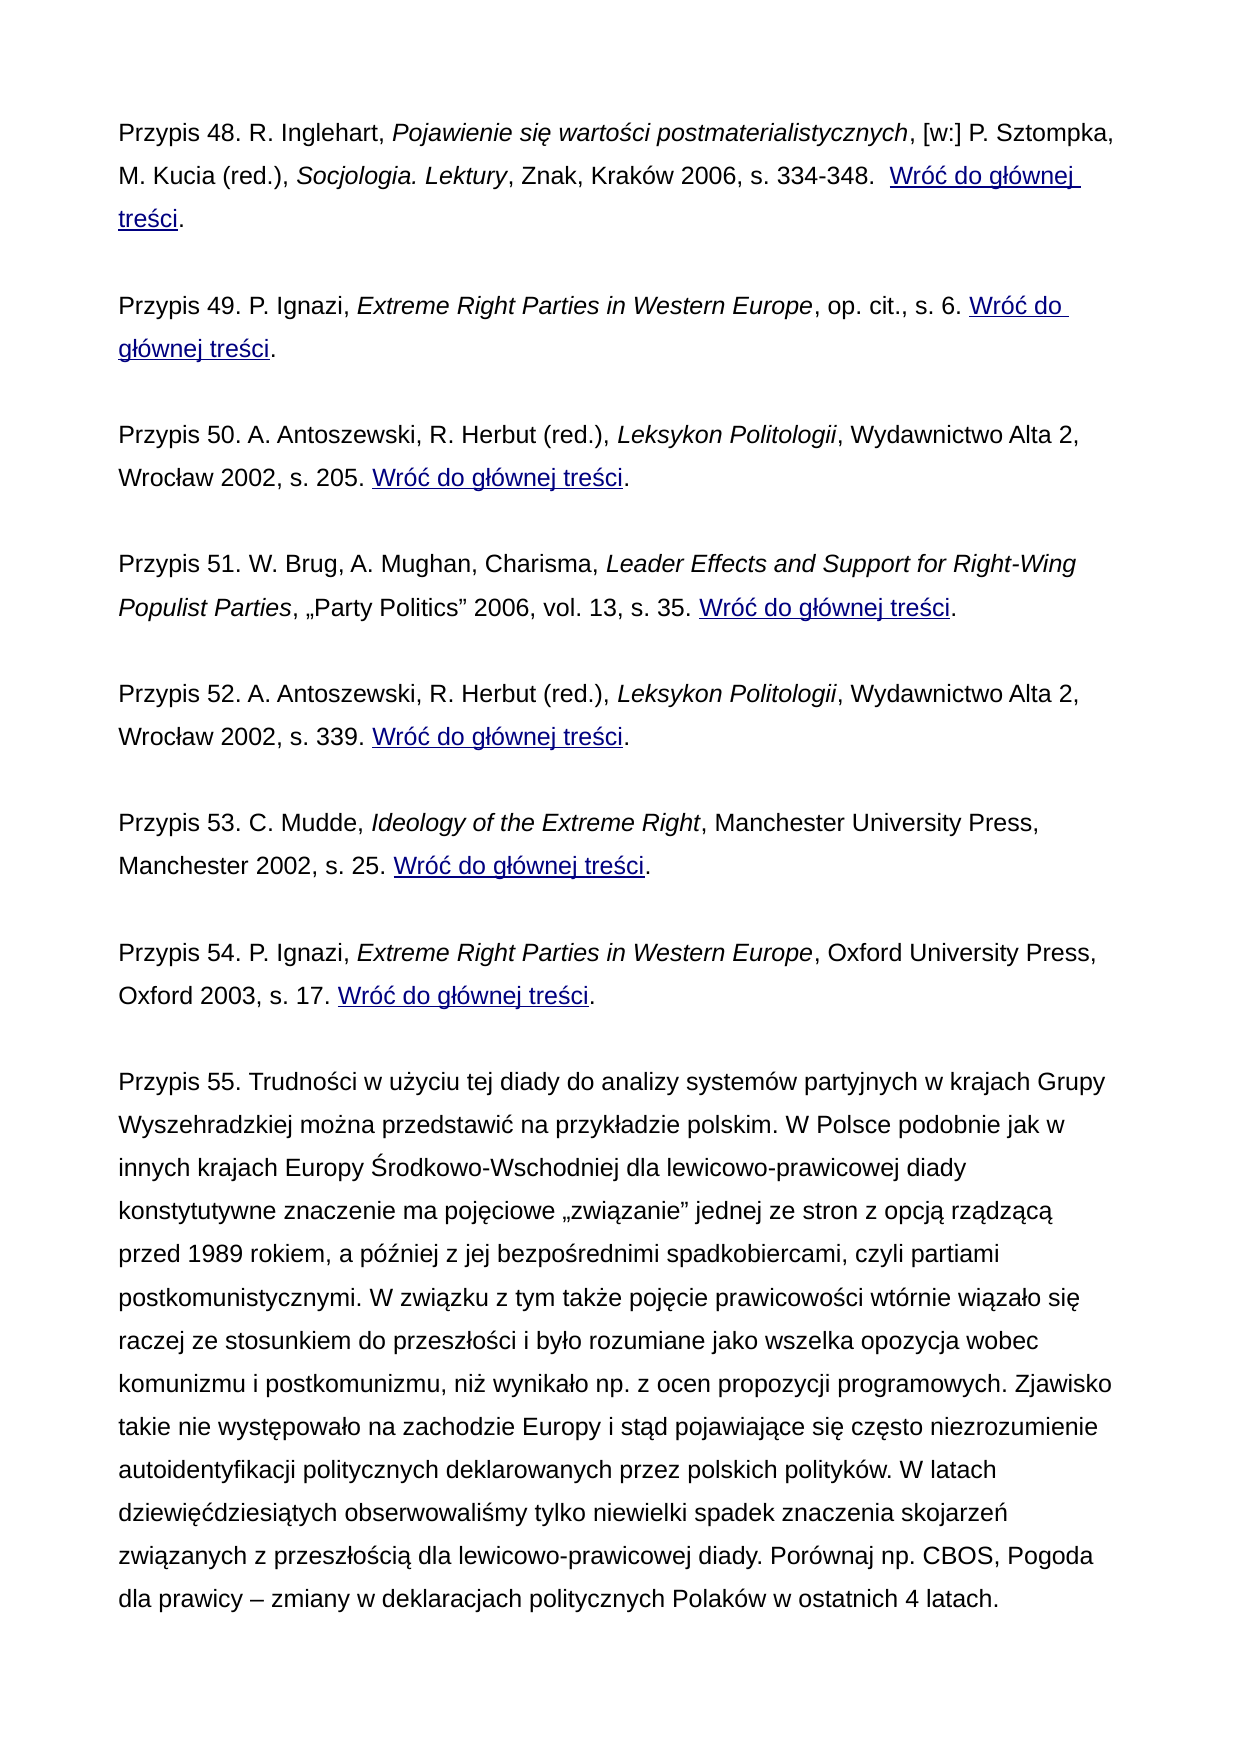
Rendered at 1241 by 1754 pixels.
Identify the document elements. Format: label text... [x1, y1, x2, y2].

text Przypis 53. C. Mudde, Ideology of the Extreme Right, Manchester University Press, Manchester 2002, s. 25. Wróć do głównej treści. [118, 808, 1122, 880]
text Przypis 52. A. Antoszewski, R. Herbut (red.), Leksykon Politologii, Wydawnictwo Alta 2, Wrocław 2002, s. 339. Wróć do głównej treści. [118, 679, 1122, 751]
text Przypis 50. A. Antoszewski, R. Herbut (red.), Leksykon Politologii, Wydawnictwo Alta 2, Wrocław 2002, s. 205. Wróć do głównej treści. [118, 420, 1122, 492]
text Przypis 48. R. Inglehart, Pojawienie się wartości postmaterialistycznych, [w:] P. Sztompka, M. Kucia (red.), Socjologia. Lektury, Znak, Kraków 2006, s. 334-348. Wróć do głównej treści. [118, 118, 1122, 233]
text Przypis 54. P. Ignazi, Extreme Right Parties in Western Europe, Oxford University Press, Oxford 2003, s. 17. Wróć do głównej treści. [118, 937, 1122, 1009]
text Przypis 51. W. Brug, A. Mughan, Charisma, Leader Effects and Support for Right-Wing Populist Parties, „Party Politics” 2006, vol. 13, s. 35. Wróć do głównej treści. [118, 549, 1122, 621]
text Przypis 49. P. Ignazi, Extreme Right Parties in Western Europe, op. cit., s. 6. Wróć do głównej treści. [118, 291, 1122, 362]
text Przypis 55. Trudności w użyciu tej diady do analizy systemów partyjnych w krajach Grupy Wyszehradzkiej można przedstawić na przykładzie polskim. W Polsce podobnie jak w innych krajach Europy Środkowo-Wschodniej dla lewicowo-prawicowej diady konstytutywne znaczenie ma pojęciowe „związanie” jednej ze stron z opcją rządzącą przed 1989 rokiem, a później z jej bezpośrednimi spadkobiercami, czyli partiami postkomunistycznymi. W związku z tym także pojęcie prawicowości wtórnie wiązało się raczej ze stosunkiem do przeszłości i było rozumiane jako wszelka opozycja wobec komunizmu i postkomunizmu, niż wynikało np. z ocen propozycji programowych. Zjawisko takie nie występowało na zachodzie Europy i stąd pojawiające się często niezrozumienie autoidentyfikacji politycznych deklarowanych przez polskich polityków. W latach dziewięćdziesiątych obserwowaliśmy tylko niewielki spadek znaczenia skojarzeń związanych z przeszłością dla lewicowo-prawicowej diady. Porównaj np. CBOS, Pogoda dla prawicy – zmiany w deklaracjach politycznych Polaków w ostatnich 4 latach. [118, 1067, 1122, 1613]
